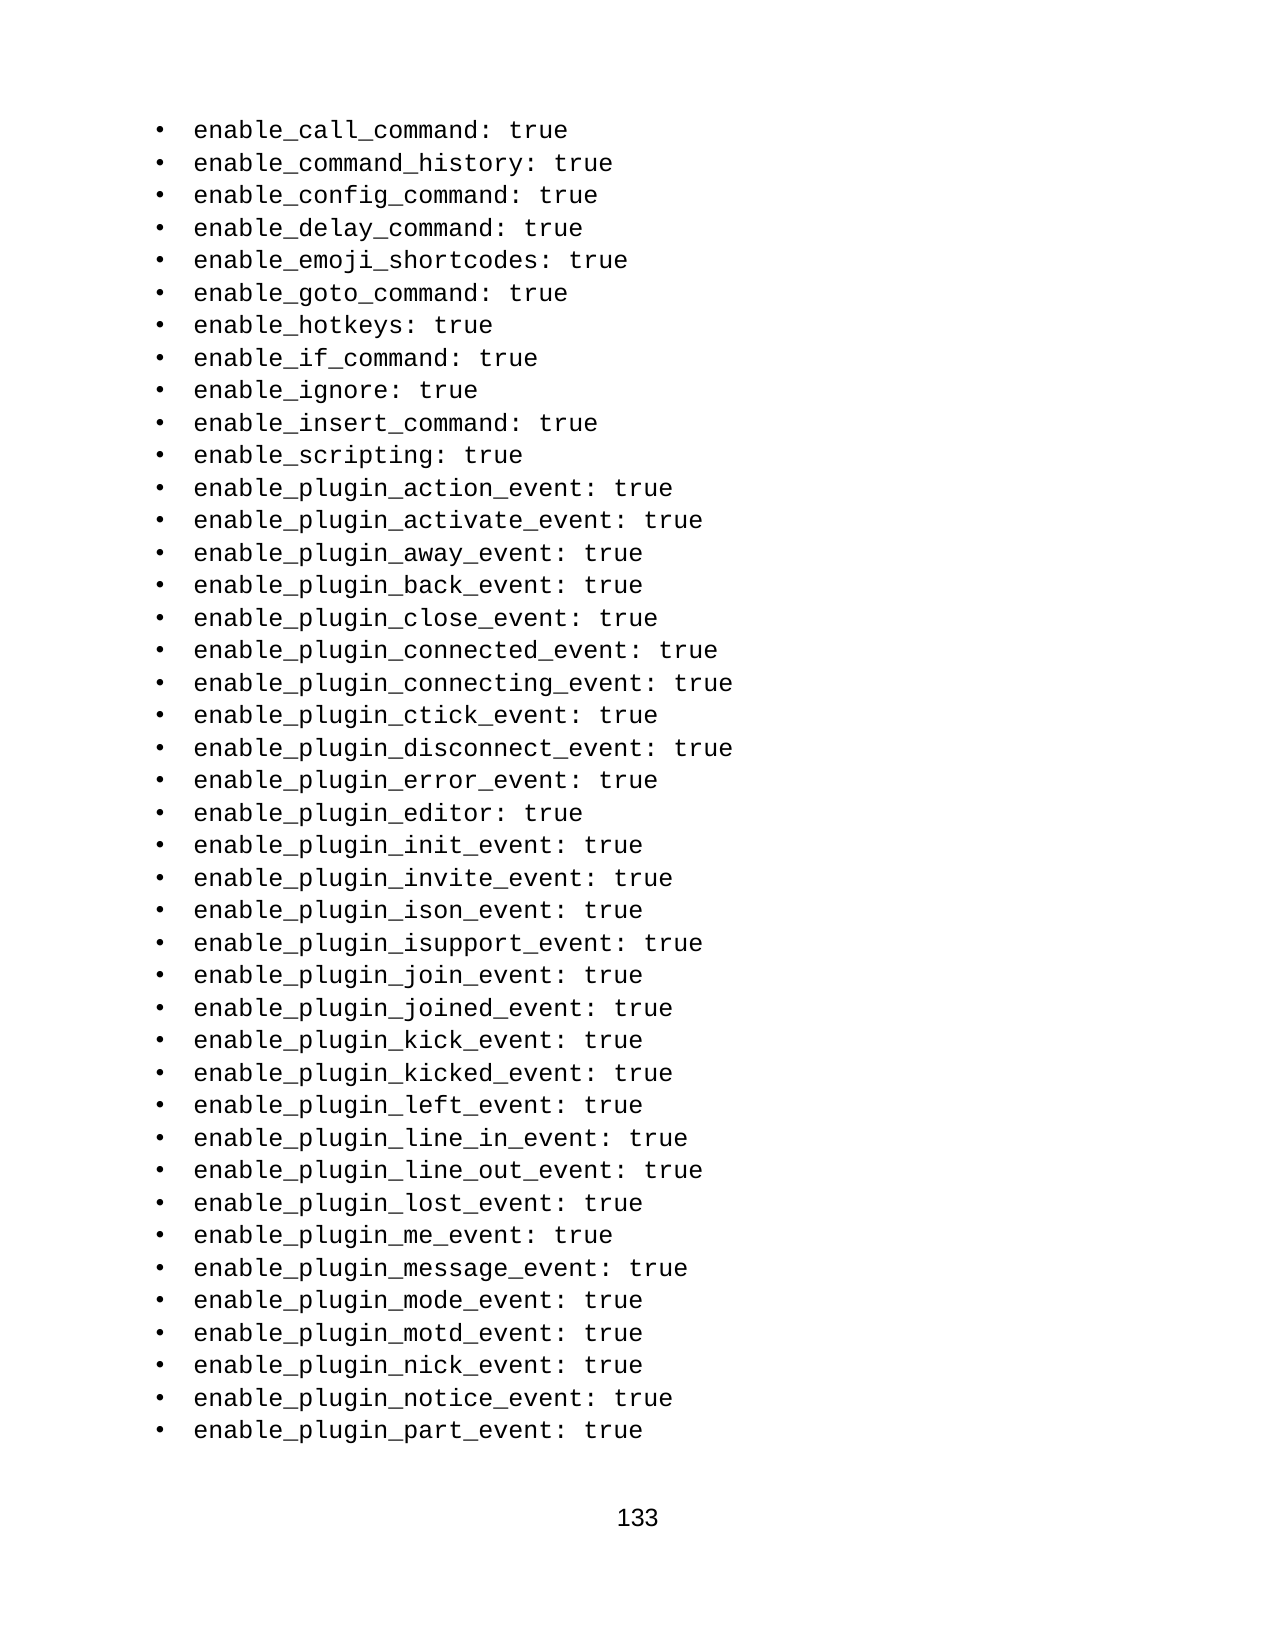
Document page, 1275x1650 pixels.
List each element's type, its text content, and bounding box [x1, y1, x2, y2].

list enable_goto_command: true [156, 281, 1157, 309]
list enable_plugin_connected_event: true [156, 638, 1157, 666]
list enable_plugin_joined_event: true [156, 996, 1157, 1024]
list enable_plugin_lost_event: true [156, 1191, 1157, 1219]
list enable_plugin_back_event: true [156, 573, 1157, 601]
list enable_plugin_me_event: true [156, 1223, 1157, 1251]
list enable_ignore: true [156, 378, 1157, 406]
list enable_plugin_editor: true [156, 801, 1157, 829]
list enable_insert_command: true [156, 411, 1157, 439]
list enable_plugin_kick_event: true [156, 1028, 1157, 1056]
list enable_plugin_ctick_event: true [156, 703, 1157, 731]
list enable_plugin_isupport_event: true [156, 931, 1157, 959]
list enable_plugin_ison_event: true [156, 898, 1157, 926]
list enable_plugin_activate_event: true [156, 508, 1157, 536]
list enable_plugin_join_event: true [156, 963, 1157, 991]
list enable_plugin_part_event: true [156, 1418, 1157, 1446]
list enable_plugin_message_event: true [156, 1256, 1157, 1284]
list enable_plugin_line_out_event: true [156, 1158, 1157, 1186]
list enable_plugin_init_event: true [156, 833, 1157, 861]
list enable_plugin_disconnect_event: true [156, 736, 1157, 764]
list enable_if_command: true [156, 346, 1157, 374]
list enable_plugin_error_event: true [156, 768, 1157, 796]
list enable_plugin_kicked_event: true [156, 1061, 1157, 1089]
list enable_plugin_nick_event: true [156, 1353, 1157, 1381]
list enable_config_command: true [156, 183, 1157, 211]
list enable_plugin_close_event: true [156, 606, 1157, 634]
list enable_plugin_line_in_event: true [156, 1126, 1157, 1154]
list enable_hotkeys: true [156, 313, 1157, 341]
list enable_plugin_away_event: true [156, 541, 1157, 569]
list enable_delay_command: true [156, 216, 1157, 244]
list enable_call_command: true [156, 118, 1157, 146]
list enable_plugin_motd_event: true [156, 1321, 1157, 1349]
list enable_plugin_action_event: true [156, 476, 1157, 504]
list enable_command_history: true [156, 151, 1157, 179]
list enable_plugin_notice_event: true [156, 1386, 1157, 1414]
list enable_plugin_mode_event: true [156, 1288, 1157, 1316]
list enable_emoji_shortcodes: true [156, 248, 1157, 276]
list enable_plugin_connecting_event: true [156, 671, 1157, 699]
list enable_plugin_invite_event: true [156, 866, 1157, 894]
list enable_scripting: true [156, 443, 1157, 471]
list enable_plugin_left_event: true [156, 1093, 1157, 1121]
